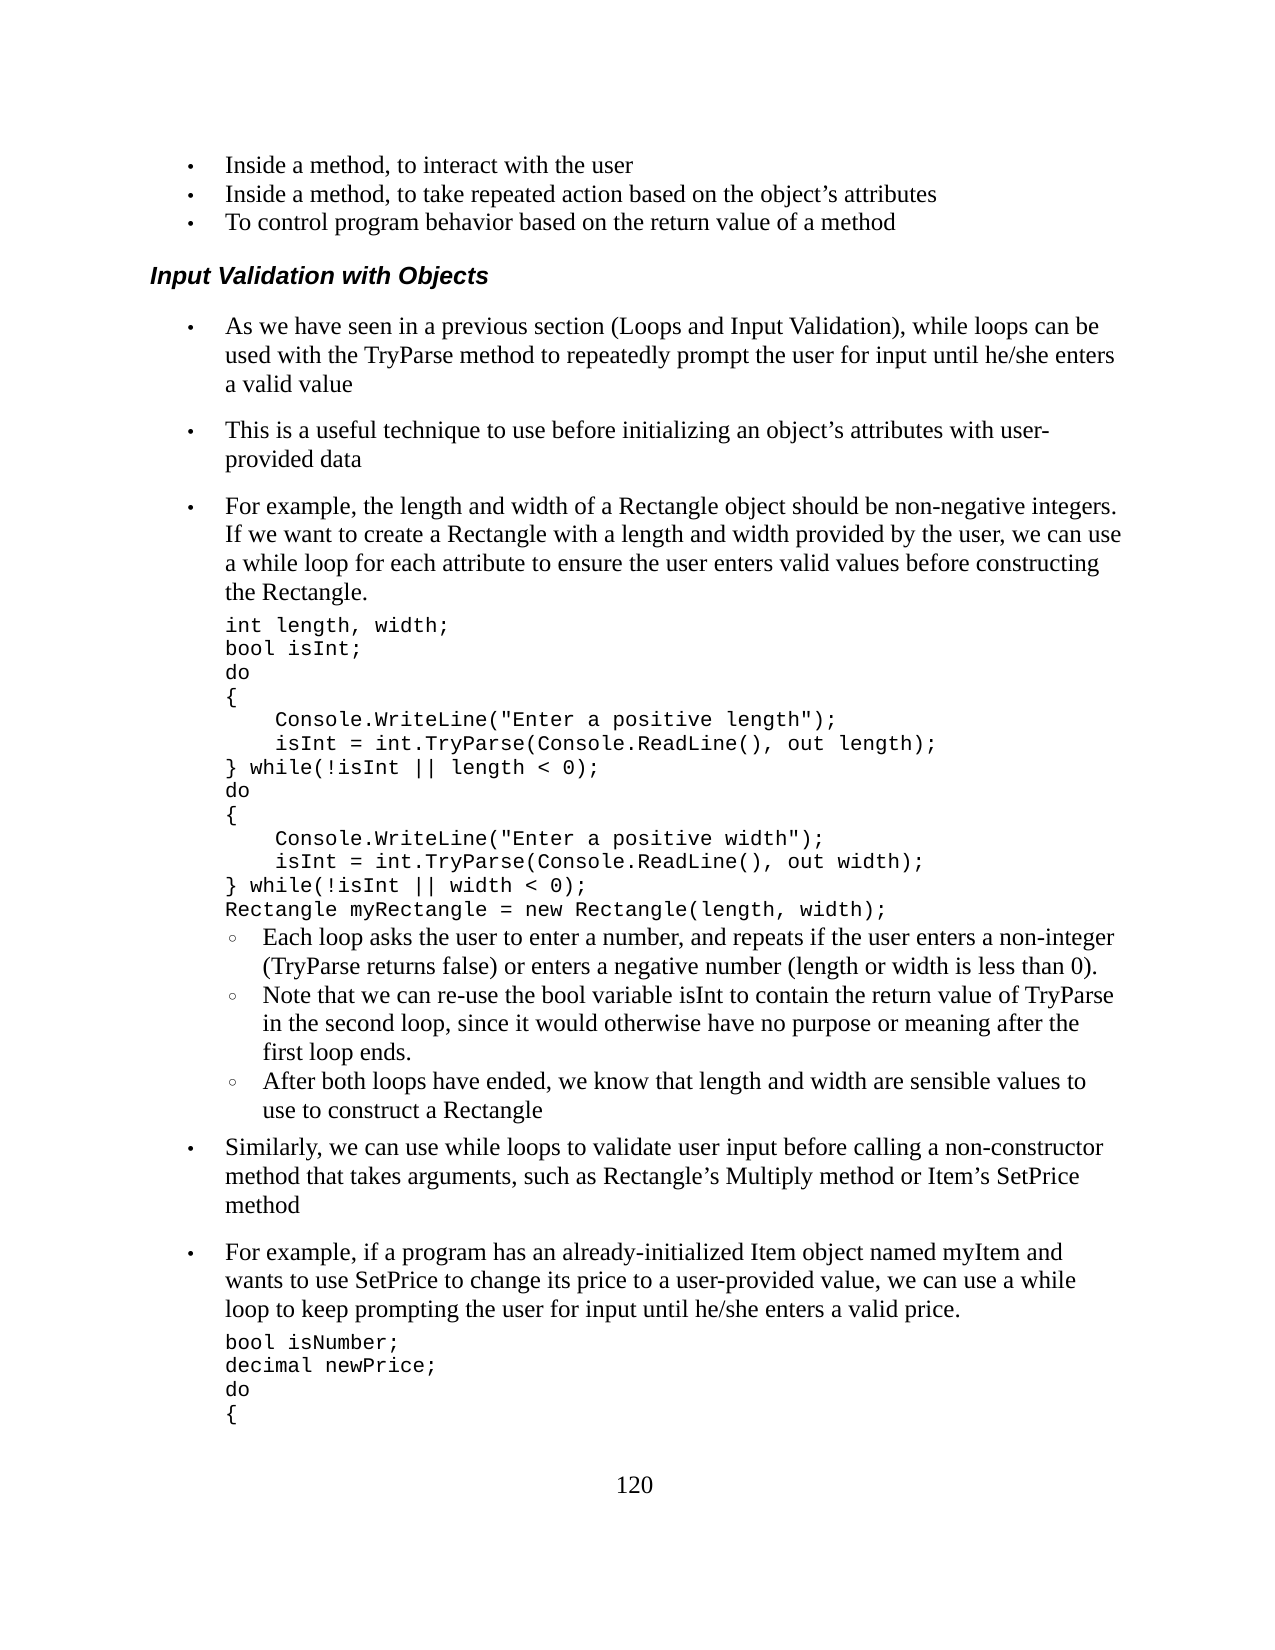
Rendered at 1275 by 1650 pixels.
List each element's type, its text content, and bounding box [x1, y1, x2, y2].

list } while(!isInt || width < 0); [187, 875, 1125, 898]
list bool isNumber; [187, 1332, 1125, 1355]
subtitle Input Validation with Objects [150, 261, 1125, 290]
list do [187, 1379, 1125, 1403]
list decimal newPrice; [187, 1355, 1125, 1379]
list int length, width; [187, 615, 1125, 638]
list { [187, 804, 1125, 828]
list { [187, 686, 1125, 709]
list Rectangle myRectangle = new Rectangle(length, width); [187, 898, 1125, 922]
list Similarly, we can use while loops to validate user input before calling a non-constructor method that takes arguments, such as Rectangle’s Multiply method or Item’s SetPrice method [187, 1132, 1125, 1219]
list Console.WriteLine("Enter a positive width"); [187, 828, 1125, 851]
list do [187, 662, 1125, 686]
list As we have seen in a previous section (Loops and Input Validation), while loops can be used with the TryParse method to repeatedly prompt the user for input until he/she enters a valid value [187, 311, 1125, 397]
list To control program behavior based on the return value of a method [187, 207, 1125, 236]
list Note that we can re-use the bool variable isInt to contain the return value of TryParse in the second loop, since it would otherwise have no purpose or meaning after the first loop ends. [225, 980, 1125, 1066]
list Inside a method, to interact with the user [187, 150, 1125, 179]
list isInt = int.TryParse(Console.ReadLine(), out length); [187, 733, 1125, 757]
list Inside a method, to take repeated action based on the object’s attributes [187, 179, 1125, 207]
list Console.WriteLine("Enter a positive length"); [187, 709, 1125, 733]
list { [187, 1403, 1125, 1426]
list bool isInt; [187, 638, 1125, 662]
list For example, if a program has an already-initialized Item object named myItem and wants to use SetPrice to change its price to a user-provided value, we can use a while loop to keep prompting the user for input until he/she enters a valid price. [187, 1237, 1125, 1323]
list This is a useful technique to use before initializing an object’s attributes with user-provided data [187, 415, 1125, 473]
list Each loop asks the user to enter a number, and repeats if the user enters a non-integer (TryParse returns false) or enters a negative number (length or width is less than 0). [225, 922, 1125, 980]
list After both loops have ended, we know that length and width are sensible values to use to construct a Rectangle [225, 1066, 1125, 1123]
list do [187, 780, 1125, 804]
list } while(!isInt || length < 0); [187, 757, 1125, 780]
list For example, the length and width of a Rectangle object should be non-negative integers. If we want to create a Rectangle with a length and width provided by the user, we can use a while loop for each attribute to ensure the user enters valid values before constructing the Rectangle. [187, 491, 1125, 606]
list isInt = int.TryParse(Console.ReadLine(), out width); [187, 851, 1125, 875]
